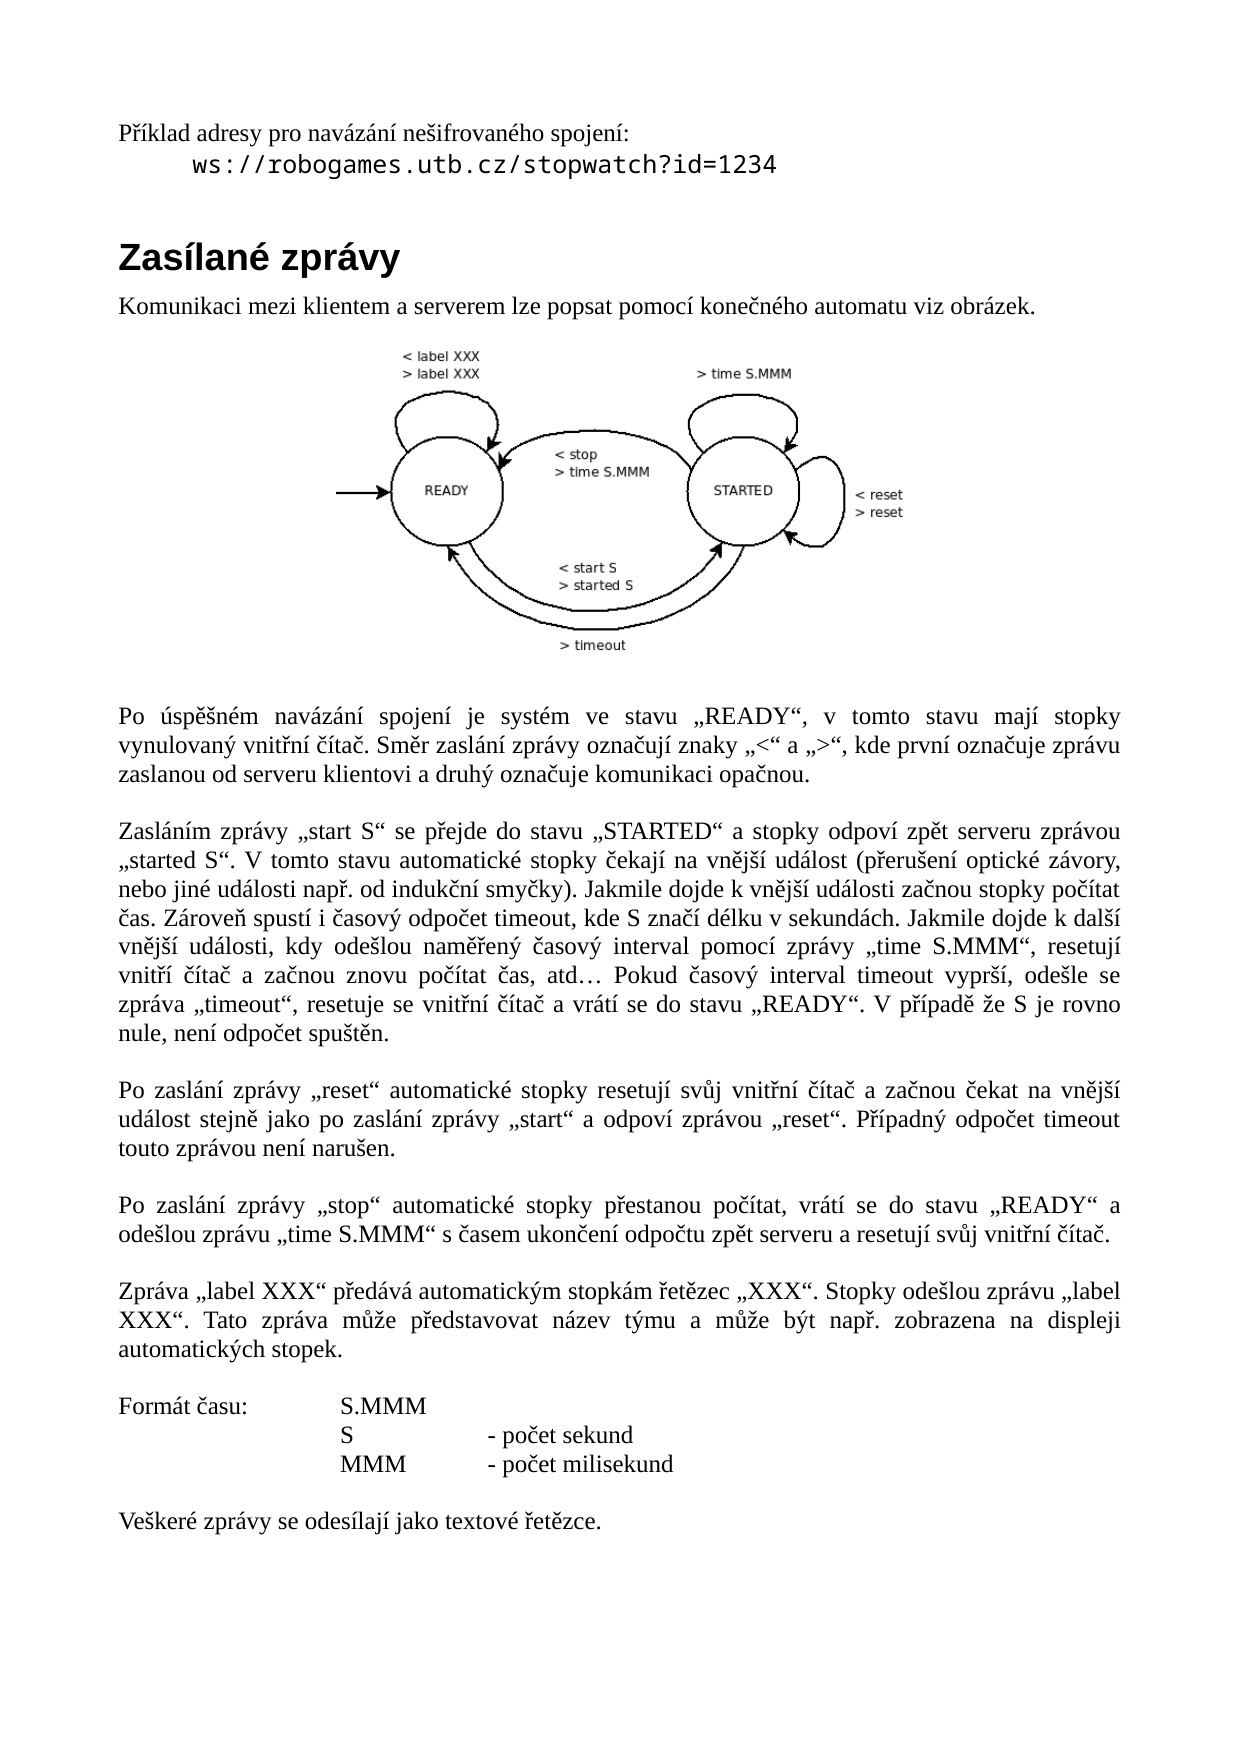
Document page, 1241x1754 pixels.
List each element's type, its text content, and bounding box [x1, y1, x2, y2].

text MMM - počet milisekund [118, 1449, 1122, 1478]
text Komunikaci mezi klientem a serverem lze popsat pomocí konečného automatu viz obrázek. [118, 291, 1122, 319]
text S - počet sekund [118, 1420, 1122, 1449]
text Zpráva „label XXX“ předává automatickým stopkám řetězec „XXX“. Stopky odešlou zprávu „label XXX“. Tato zpráva může představovat název týmu a může být např. zobrazena na displeji automatických stopek. [118, 1276, 1122, 1363]
text Po zaslání zprávy „reset“ automatické stopky resetují svůj vnitřní čítač a začnou čekat na vnější událost stejně jako po zaslání zprávy „start“ a odpoví zprávou „reset“. Případný odpočet timeout touto zprávou není narušen. [118, 1075, 1122, 1161]
text Veškeré zprávy se odesílají jako textové řetězce. [118, 1506, 1122, 1535]
text Po úspěšném navázání spojení je systém ve stavu „READY“, v tomto stavu mají stopky vynulovaný vnitřní čítač. Směr zaslání zprávy označují znaky „<“ a „>“, kde první označuje zprávu zaslanou od serveru klientovi a druhý označuje komunikaci opačnou. [118, 701, 1122, 788]
text ws://robogames.utb.cz/stopwatch?id=1234 [118, 147, 1122, 181]
text Příklad adresy pro navázání nešifrovaného spojení: [118, 118, 1122, 147]
subtitle Zasílané zprávy [118, 235, 1122, 278]
text Po zaslání zprávy „stop“ automatické stopky přestanou počítat, vrátí se do stavu „READY“ a odešlou zprávu „time S.MMM“ s časem ukončení odpočtu zpět serveru a resetují svůj vnitřní čítač. [118, 1190, 1122, 1248]
text Formát času: S.MMM [118, 1391, 1122, 1420]
picture [335, 348, 905, 673]
text Zasláním zprávy „start S“ se přejde do stavu „STARTED“ a stopky odpoví zpět serveru zprávou „started S“. V tomto stavu automatické stopky čekají na vnější událost (přerušení optické závory, nebo jiné události např. od indukční smyčky). Jakmile dojde k vnější události začnou stopky počítat čas. Zároveň spustí i časový odpočet timeout, kde S značí délku v sekundách. Jakmile dojde k další vnější události, kdy odešlou naměřený časový interval pomocí zprávy „time S.MMM“, resetují vnitří čítač a začnou znovu počítat čas, atd… Pokud časový interval timeout vyprší, odešle se zpráva „timeout“, resetuje se vnitřní čítač a vrátí se do stavu „READY“. V případě že S je rovno nule, není odpočet spuštěn. [118, 816, 1122, 1046]
